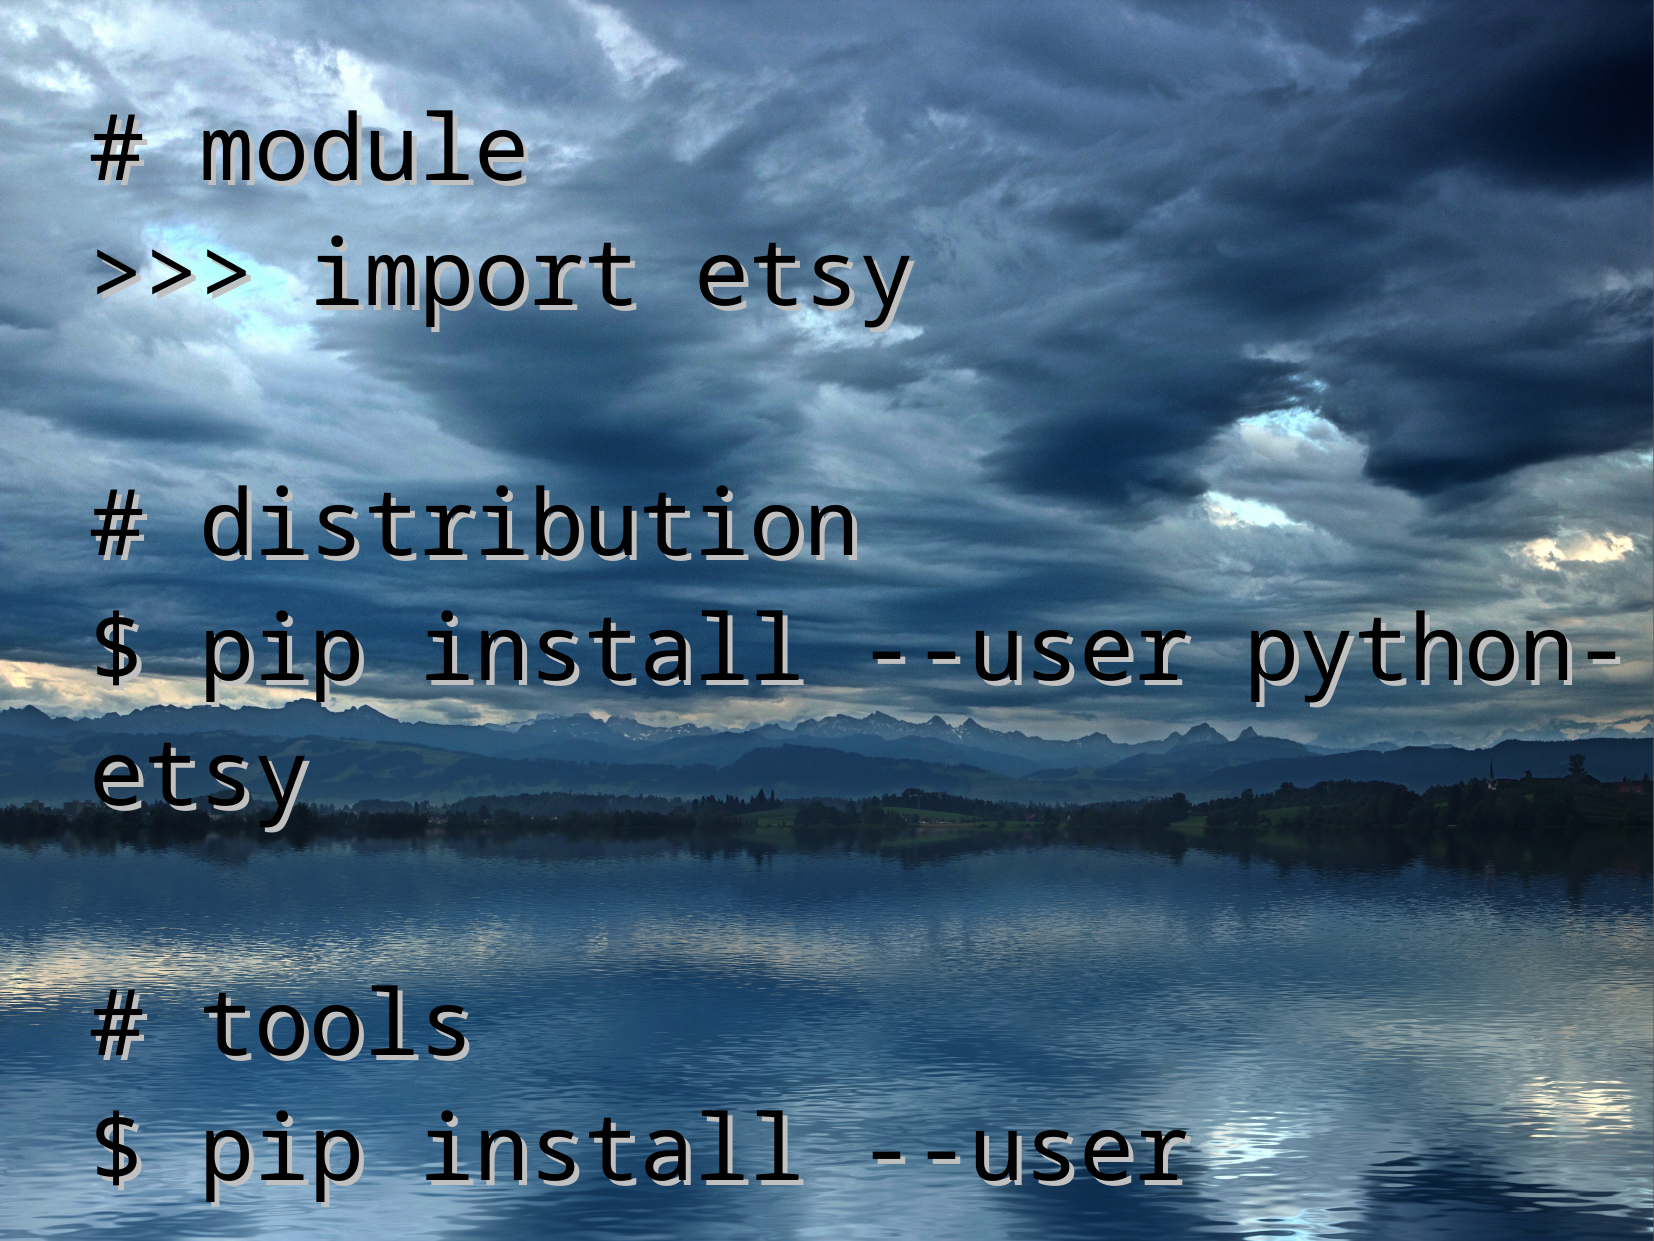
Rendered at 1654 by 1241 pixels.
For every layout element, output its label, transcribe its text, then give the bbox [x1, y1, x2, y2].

text_box # module >>> import etsy # distribution $ pip install --user python-etsy # tools $ pip install --user # no sudo, no virtualenv [75, 75, 1651, 1021]
picture [0, 0, 1654, 1241]
